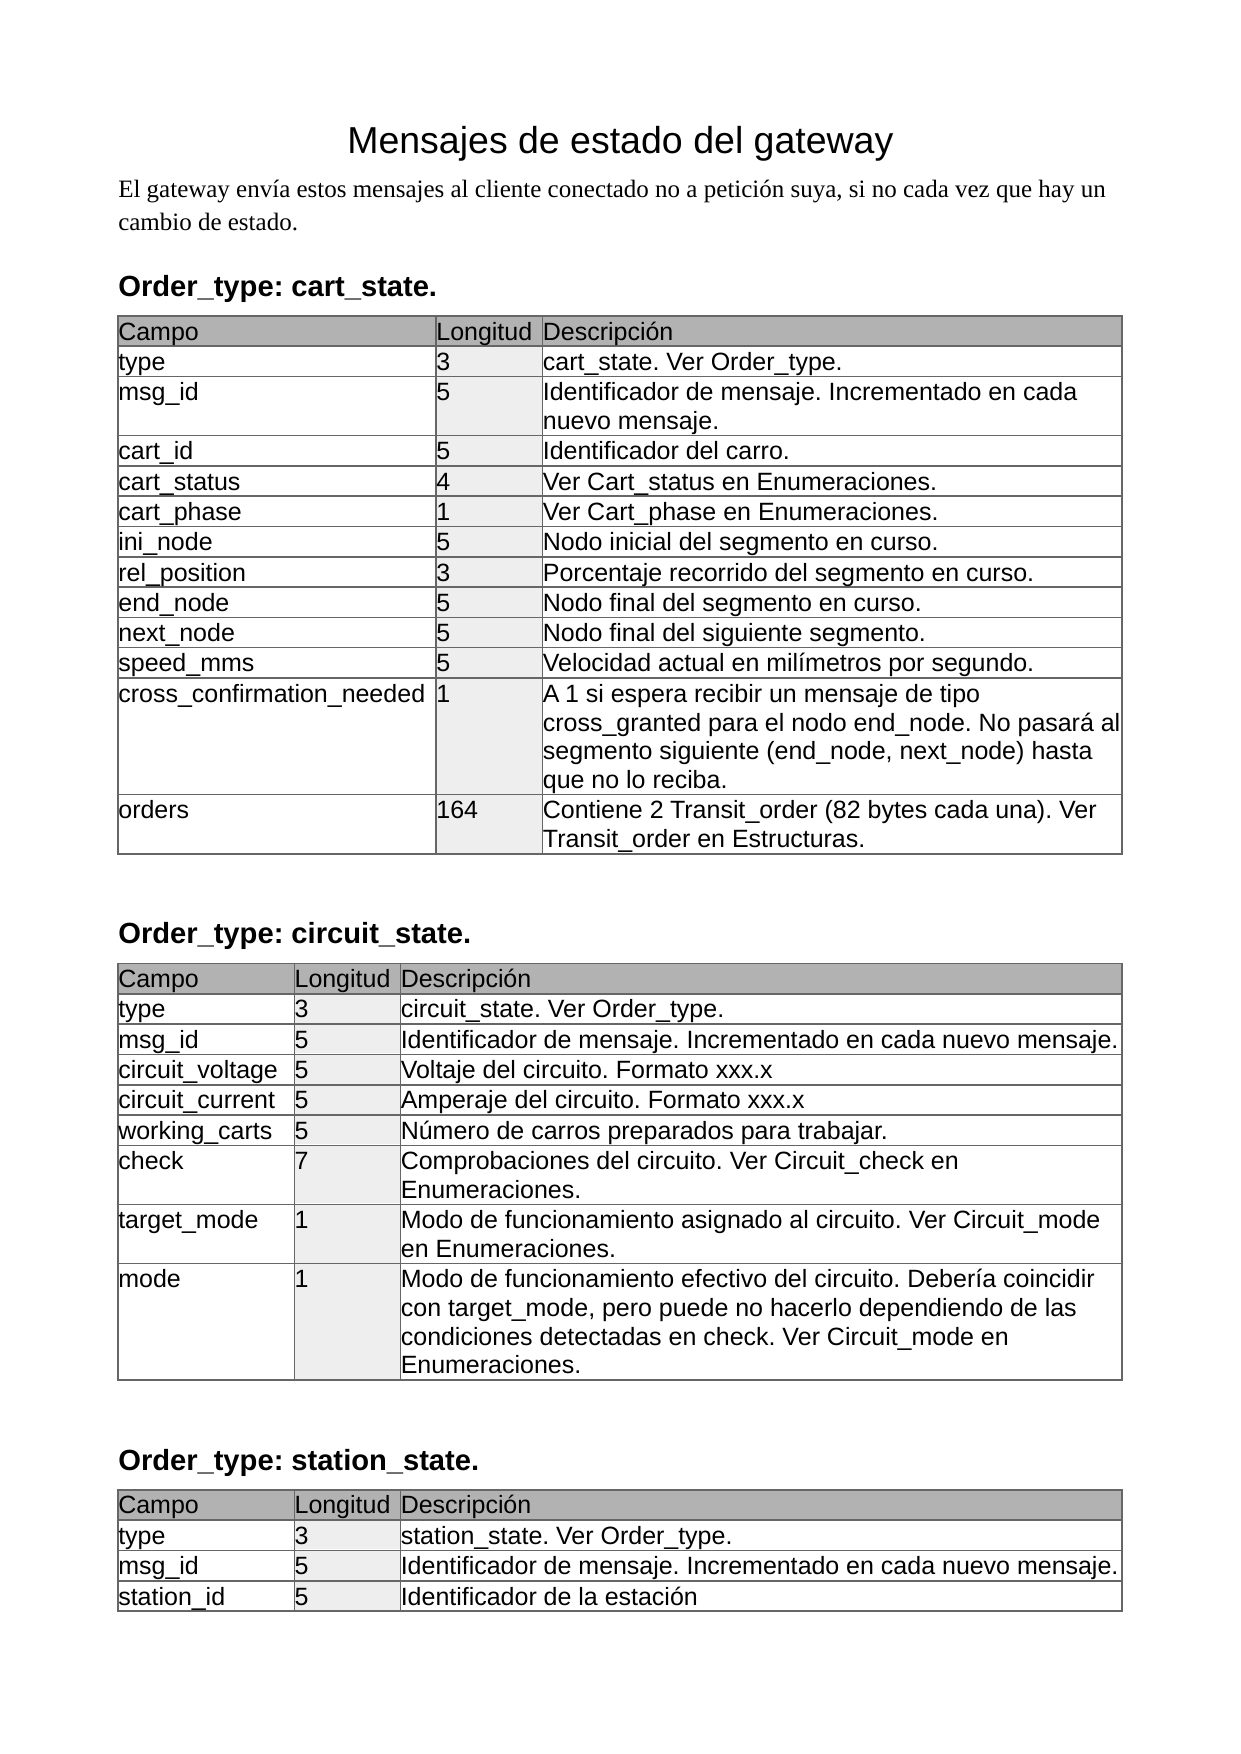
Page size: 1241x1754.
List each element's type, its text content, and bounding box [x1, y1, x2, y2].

table_cell orders [119, 795, 435, 853]
table_cell cart_phase [119, 497, 435, 526]
table_cell 5 [437, 527, 542, 556]
table_cell rel_position [119, 558, 435, 586]
table_cell Modo de funcionamiento asignado al circuito. Ver Circuit_mode en Enumeraciones. [401, 1205, 1121, 1263]
text El gateway envía estos mensajes al cliente conectado no a petición suya, si no cada vez que hay un cambio de estado. [118, 174, 1122, 236]
table_cell 5 [437, 588, 542, 617]
table_cell cross_confirmation_needed [119, 679, 435, 794]
table_header Longitud [437, 317, 542, 345]
table_cell msg_id [119, 1551, 294, 1580]
table_cell 5 [295, 1551, 400, 1580]
table_cell 5 [295, 1055, 400, 1084]
table_cell Ver Cart_status en Enumeraciones. [543, 467, 1121, 495]
table_cell Nodo final del segmento en curso. [543, 588, 1121, 617]
table_cell circuit_voltage [119, 1055, 294, 1084]
table_cell Amperaje del circuito. Formato xxx.x [401, 1086, 1121, 1114]
subtitle Mensajes de estado del gateway [118, 118, 1122, 161]
table_cell type [119, 1521, 294, 1549]
table_cell 3 [295, 995, 400, 1023]
table_cell msg_id [119, 377, 435, 435]
table_cell 4 [437, 467, 542, 495]
table_cell circuit_state. Ver Order_type. [401, 995, 1121, 1023]
table_cell target_mode [119, 1205, 294, 1263]
table_cell 164 [437, 795, 542, 853]
table_cell type [119, 347, 435, 376]
table_cell 3 [437, 347, 542, 376]
table_cell Identificador de mensaje. Incrementado en cada nuevo mensaje. [401, 1025, 1121, 1053]
table_cell mode [119, 1264, 294, 1379]
table_cell Número de carros preparados para trabajar. [401, 1116, 1121, 1144]
table_cell 1 [437, 497, 542, 526]
table_cell station_state. Ver Order_type. [401, 1521, 1121, 1549]
table_cell circuit_current [119, 1086, 294, 1114]
table_cell cart_id [119, 436, 435, 465]
table_cell 5 [295, 1582, 400, 1610]
table_cell Modo de funcionamiento efectivo del circuito. Debería coincidir con target_mode, pero puede no hacerlo dependiendo de las condiciones detectadas en check. Ver Circuit_mode en Enumeraciones. [401, 1264, 1121, 1379]
table_cell 5 [437, 377, 542, 435]
table_cell cart_status [119, 467, 435, 495]
table_cell 5 [295, 1086, 400, 1114]
table_cell 3 [295, 1521, 400, 1549]
table_cell 5 [295, 1025, 400, 1053]
table_cell station_id [119, 1582, 294, 1610]
table_cell Identificador de la estación [401, 1582, 1121, 1610]
table_cell 5 [437, 648, 542, 677]
table_cell end_node [119, 588, 435, 617]
table_cell cart_state. Ver Order_type. [543, 347, 1121, 376]
table_cell 5 [295, 1116, 400, 1144]
table_cell Identificador de mensaje. Incrementado en cada nuevo mensaje. [401, 1551, 1121, 1580]
table_cell 5 [437, 618, 542, 647]
table_header Campo [119, 317, 435, 345]
table_cell 5 [437, 436, 542, 465]
table_header Longitud [295, 1491, 400, 1519]
table_cell type [119, 995, 294, 1023]
table_cell Nodo inicial del segmento en curso. [543, 527, 1121, 556]
table_cell Identificador de mensaje. Incrementado en cada nuevo mensaje. [543, 377, 1121, 435]
table_cell Velocidad actual en milímetros por segundo. [543, 648, 1121, 677]
table_cell 1 [295, 1264, 400, 1379]
table_cell Contiene 2 Transit_order (82 bytes cada una). Ver Transit_order en Estructuras. [543, 795, 1121, 853]
table_cell working_carts [119, 1116, 294, 1144]
table_cell 1 [295, 1205, 400, 1263]
table_cell check [119, 1146, 294, 1203]
table_header Descripción [543, 317, 1121, 345]
table_header Longitud [295, 964, 400, 993]
table_header Descripción [401, 964, 1121, 993]
table_cell 3 [437, 558, 542, 586]
table_cell Identificador del carro. [543, 436, 1121, 465]
subtitle Order_type: station_state. [118, 1443, 1122, 1476]
subtitle Order_type: circuit_state. [118, 917, 1122, 950]
table_cell 1 [437, 679, 542, 794]
table_header Campo [119, 964, 294, 993]
table_cell ini_node [119, 527, 435, 556]
table_header Campo [119, 1491, 294, 1519]
table_cell A 1 si espera recibir un mensaje de tipo cross_granted para el nodo end_node. No pasará al segmento siguiente (end_node, next_node) hasta que no lo reciba. [543, 679, 1121, 794]
subtitle Order_type: cart_state. [118, 269, 1122, 302]
table_cell Nodo final del siguiente segmento. [543, 618, 1121, 647]
table_cell next_node [119, 618, 435, 647]
table_cell Voltaje del circuito. Formato xxx.x [401, 1055, 1121, 1084]
table_cell speed_mms [119, 648, 435, 677]
table_cell msg_id [119, 1025, 294, 1053]
table_cell Ver Cart_phase en Enumeraciones. [543, 497, 1121, 526]
table_header Descripción [401, 1491, 1121, 1519]
table_cell Porcentaje recorrido del segmento en curso. [543, 558, 1121, 586]
table_cell 7 [295, 1146, 400, 1203]
table_cell Comprobaciones del circuito. Ver Circuit_check en Enumeraciones. [401, 1146, 1121, 1203]
